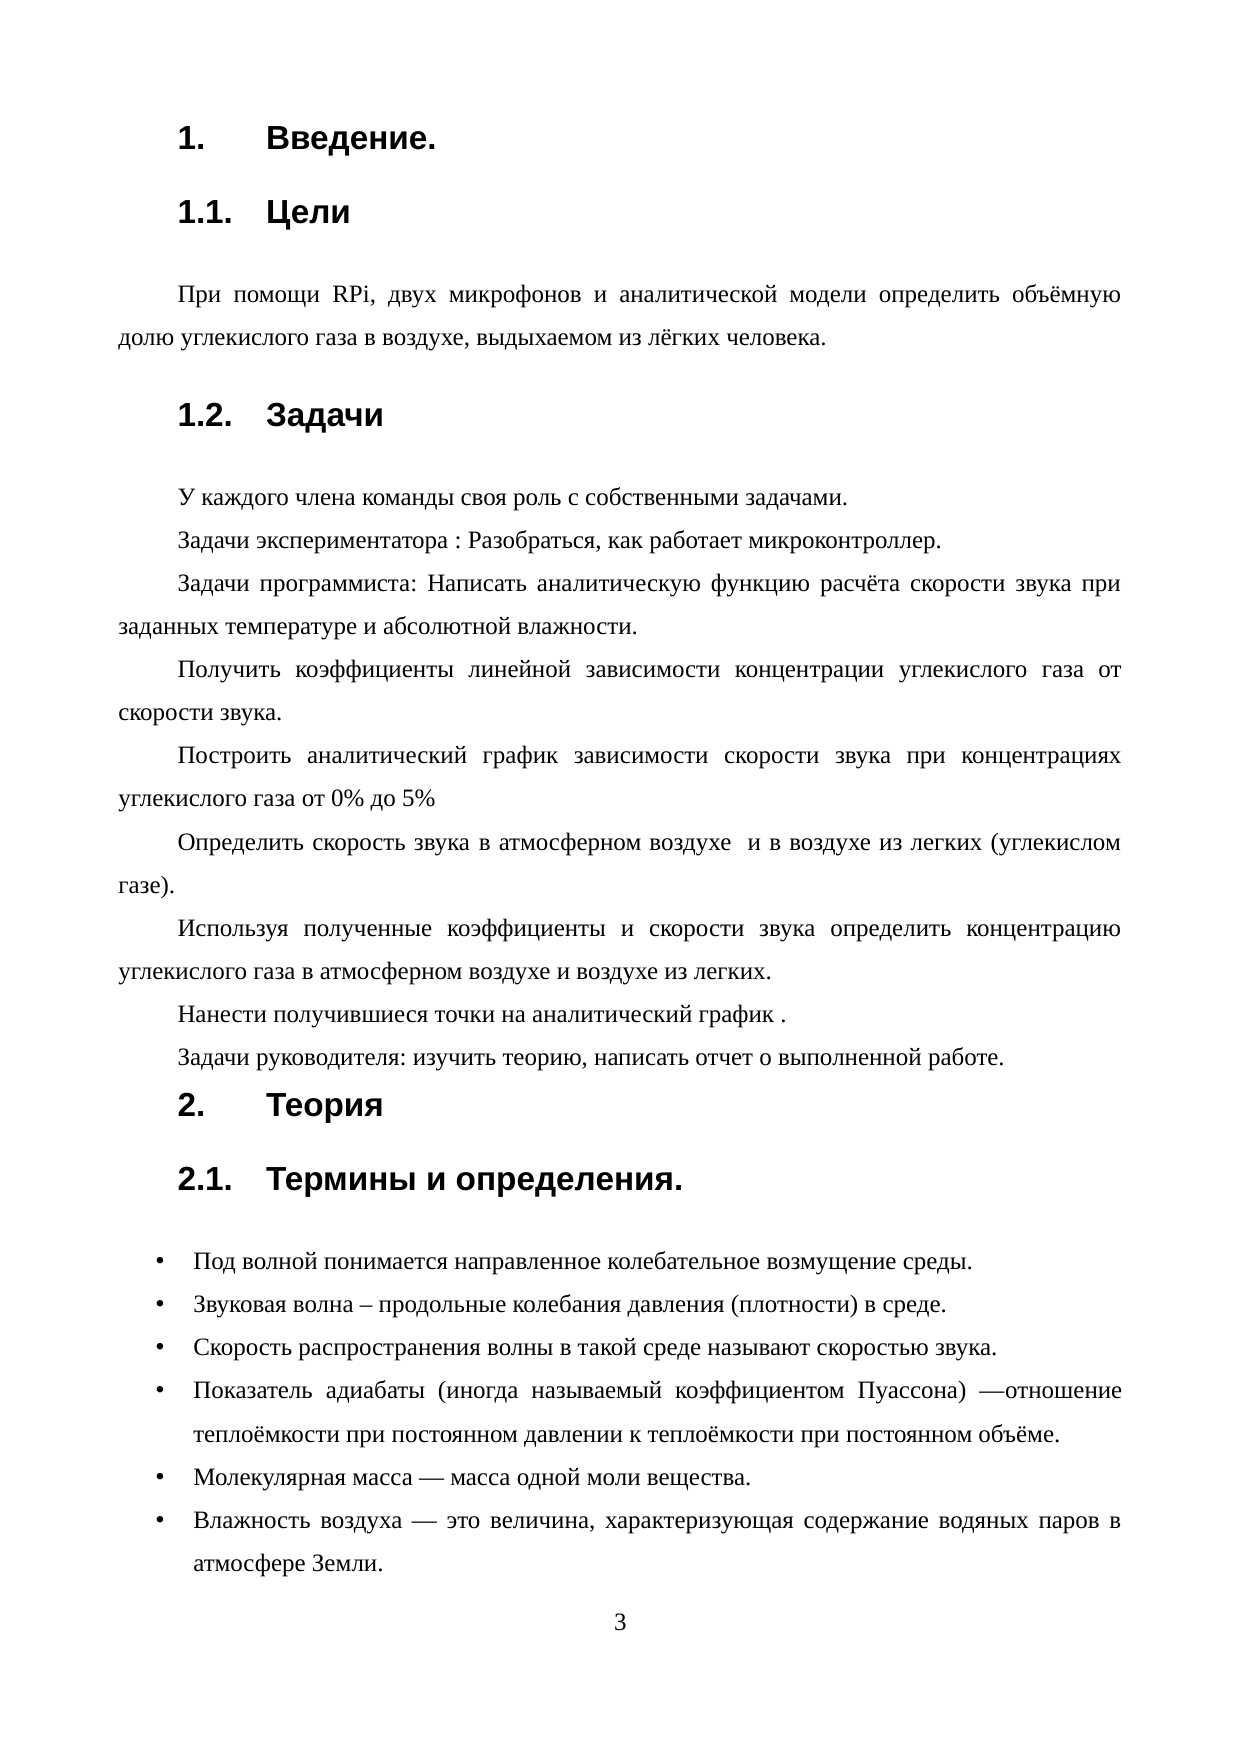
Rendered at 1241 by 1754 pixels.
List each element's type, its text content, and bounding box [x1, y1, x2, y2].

text Используя полученные коэффициенты и скорости звука определить концентрацию углекислого газа в атмосферном воздухе и воздухе из легких. [118, 913, 1122, 985]
subtitle Термины и определения. [118, 1159, 1122, 1197]
list Скорость распространения волны в такой среде называют скоростью звука. [156, 1332, 1122, 1361]
text Построить аналитический график зависимости скорости звука при концентрациях углекислого газа от 0% до 5% [118, 740, 1122, 812]
text У каждого члена команды своя роль с собственными задачами. [118, 482, 1122, 510]
list Звуковая волна – продольные колебания давления (плотности) в среде. [156, 1289, 1122, 1318]
list Влажность воздуха — это величина, характеризующая содержание водяных паров в атмосфере Земли. [156, 1505, 1122, 1577]
subtitle Теория [118, 1085, 1122, 1124]
list Показатель адиабаты (иногда называемый коэффициентом Пуассона) —отношение теплоёмкости при постоянном давлении к теплоёмкости при постоянном объёме. [156, 1376, 1122, 1447]
text Нанести получившиеся точки на аналитический график . [118, 999, 1122, 1028]
text Определить скорость звука в атмосферном воздухе и в воздухе из легких (углекислом газе). [118, 827, 1122, 898]
list Под волной понимается направленное колебательное возмущение среды. [156, 1246, 1122, 1275]
list Молекулярная масса — масса одной моли вещества. [156, 1462, 1122, 1491]
subtitle Задачи [118, 394, 1122, 433]
text Задачи руководителя: изучить теорию, написать отчет о выполненной работе. [118, 1042, 1122, 1071]
subtitle Введение. [118, 118, 1122, 157]
text При помощи RPi, двух микрофонов и аналитической модели определить объёмную долю углекислого газа в воздухе, выдыхаемом из лёгких человека. [118, 279, 1122, 351]
subtitle Цели [118, 192, 1122, 230]
text Получить коэффициенты линейной зависимости концентрации углекислого газа от скорости звука. [118, 654, 1122, 726]
text Задачи экспериментатора : Разобраться, как работает микроконтроллер. [118, 525, 1122, 553]
text Задачи программиста: Написать аналитическую функцию расчёта скорости звука при заданных температуре и абсолютной влажности. [118, 568, 1122, 640]
